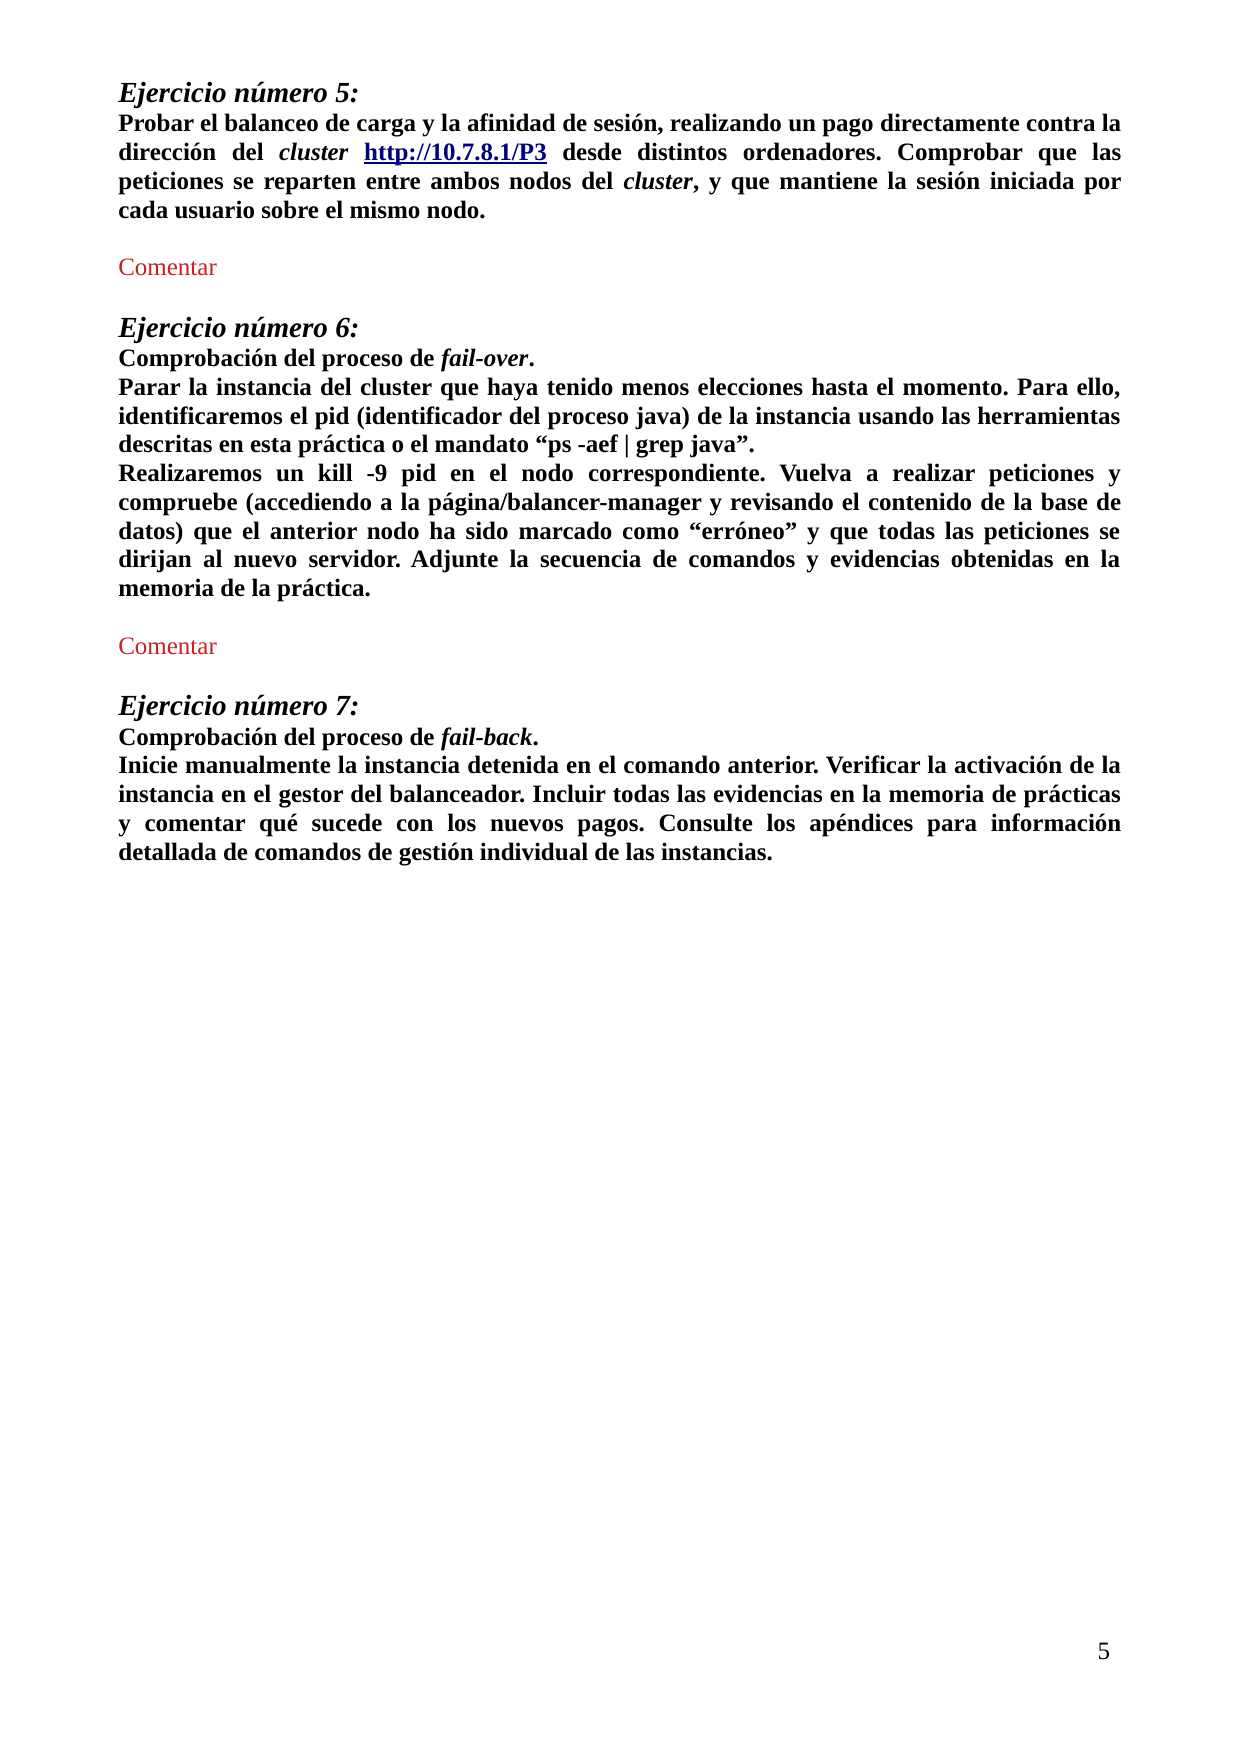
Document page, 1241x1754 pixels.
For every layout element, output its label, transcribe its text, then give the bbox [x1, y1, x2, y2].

text Comentar [118, 252, 1122, 281]
text Inicie manualmente la instancia detenida en el comando anterior. Verificar la activación de la instancia en el gestor del balanceador. Incluir todas las evidencias en la memoria de prácticas y comentar qué sucede con los nuevos pagos. Consulte los apéndices para información detallada de comandos de gestión individual de las instancias. [118, 751, 1122, 866]
text Parar la instancia del cluster que haya tenido menos elecciones hasta el momento. Para ello, identificaremos el pid (identificador del proceso java) de la instancia usando las herramientas descritas en esta práctica o el mandato “ps -aef | grep java”. [118, 372, 1122, 458]
text Comprobación del proceso de fail-back. [118, 722, 1122, 751]
text Realizaremos un kill -9 pid en el nodo correspondiente. Vuelva a realizar peticiones y compruebe (accediendo a la página/balancer-manager y revisando el contenido de la base de datos) que el anterior nodo ha sido marcado como “erróneo” y que todas las peticiones se dirijan al nuevo servidor. Adjunte la secuencia de comandos y evidencias obtenidas en la memoria de la práctica. [118, 458, 1122, 602]
text Probar el balanceo de carga y la afinidad de sesión, realizando un pago directamente contra la dirección del cluster http://10.7.8.1/P3 desde distintos ordenadores. Comprobar que las peticiones se reparten entre ambos nodos del cluster, y que mantiene la sesión iniciada por cada usuario sobre el mismo nodo. [118, 108, 1122, 223]
text Ejercicio número 5: [118, 75, 1122, 108]
text Comentar [118, 631, 1122, 659]
text Ejercicio número 7: [118, 688, 1122, 722]
text Comprobación del proceso de fail-over. [118, 343, 1122, 372]
text Ejercicio número 6: [118, 310, 1122, 343]
